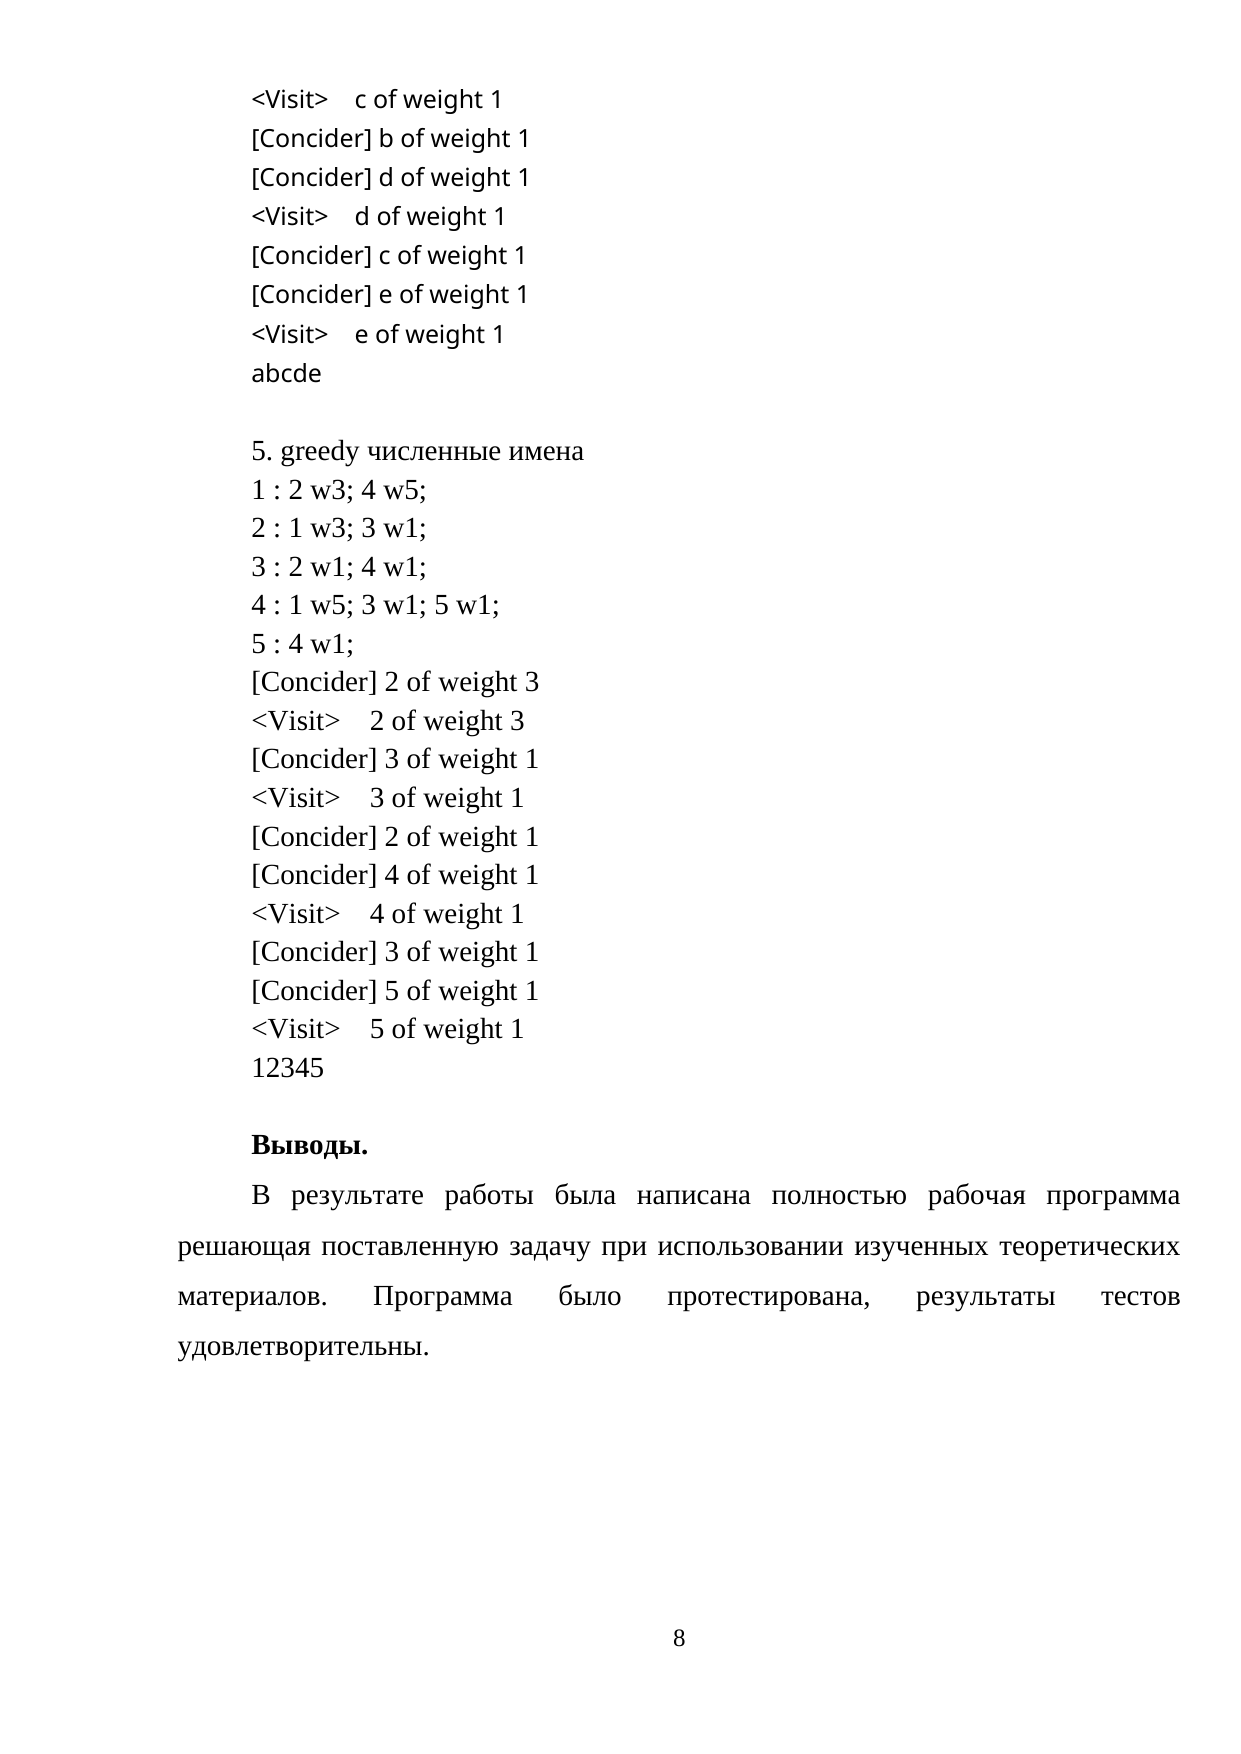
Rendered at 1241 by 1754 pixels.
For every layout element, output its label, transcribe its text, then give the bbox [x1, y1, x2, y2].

text 5 : 4 w1; [177, 626, 1181, 659]
text [Concider] b of weight 1 [177, 121, 1181, 154]
text <Visit> 4 of weight 1 [177, 896, 1181, 929]
text В результате работы была написана полностью рабочая программа решающая поставленную задачу при использовании изученных теоретических материалов. Программа было протестирована, результаты тестов удовлетворительны. [177, 1177, 1181, 1362]
text 1 : 2 w3; 4 w5; [177, 472, 1181, 505]
text 12345 [177, 1050, 1181, 1083]
text <Visit> c of weight 1 [177, 81, 1181, 115]
text [Concider] 4 of weight 1 [177, 857, 1181, 891]
text <Visit> d of weight 1 [177, 199, 1181, 233]
text <Visit> 5 of weight 1 [177, 1011, 1181, 1045]
text <Visit> 2 of weight 3 [177, 703, 1181, 737]
text 3 : 2 w1; 4 w1; [177, 549, 1181, 582]
text <Visit> 3 of weight 1 [177, 780, 1181, 814]
text 2 : 1 w3; 3 w1; [177, 510, 1181, 544]
text [Concider] c of weight 1 [177, 238, 1181, 272]
text [Concider] 3 of weight 1 [177, 742, 1181, 775]
text 5. greedy численные имена [177, 433, 1181, 467]
text [Concider] 5 of weight 1 [177, 973, 1181, 1006]
text [Concider] 2 of weight 1 [177, 819, 1181, 852]
text Выводы. [177, 1127, 1181, 1161]
text [Concider] 2 of weight 3 [177, 664, 1181, 698]
text [Concider] d of weight 1 [177, 160, 1181, 194]
text <Visit> e of weight 1 [177, 316, 1181, 350]
text abcde [177, 356, 1181, 389]
text 4 : 1 w5; 3 w1; 5 w1; [177, 587, 1181, 621]
text [Concider] 3 of weight 1 [177, 934, 1181, 968]
text [Concider] e of weight 1 [177, 277, 1181, 311]
